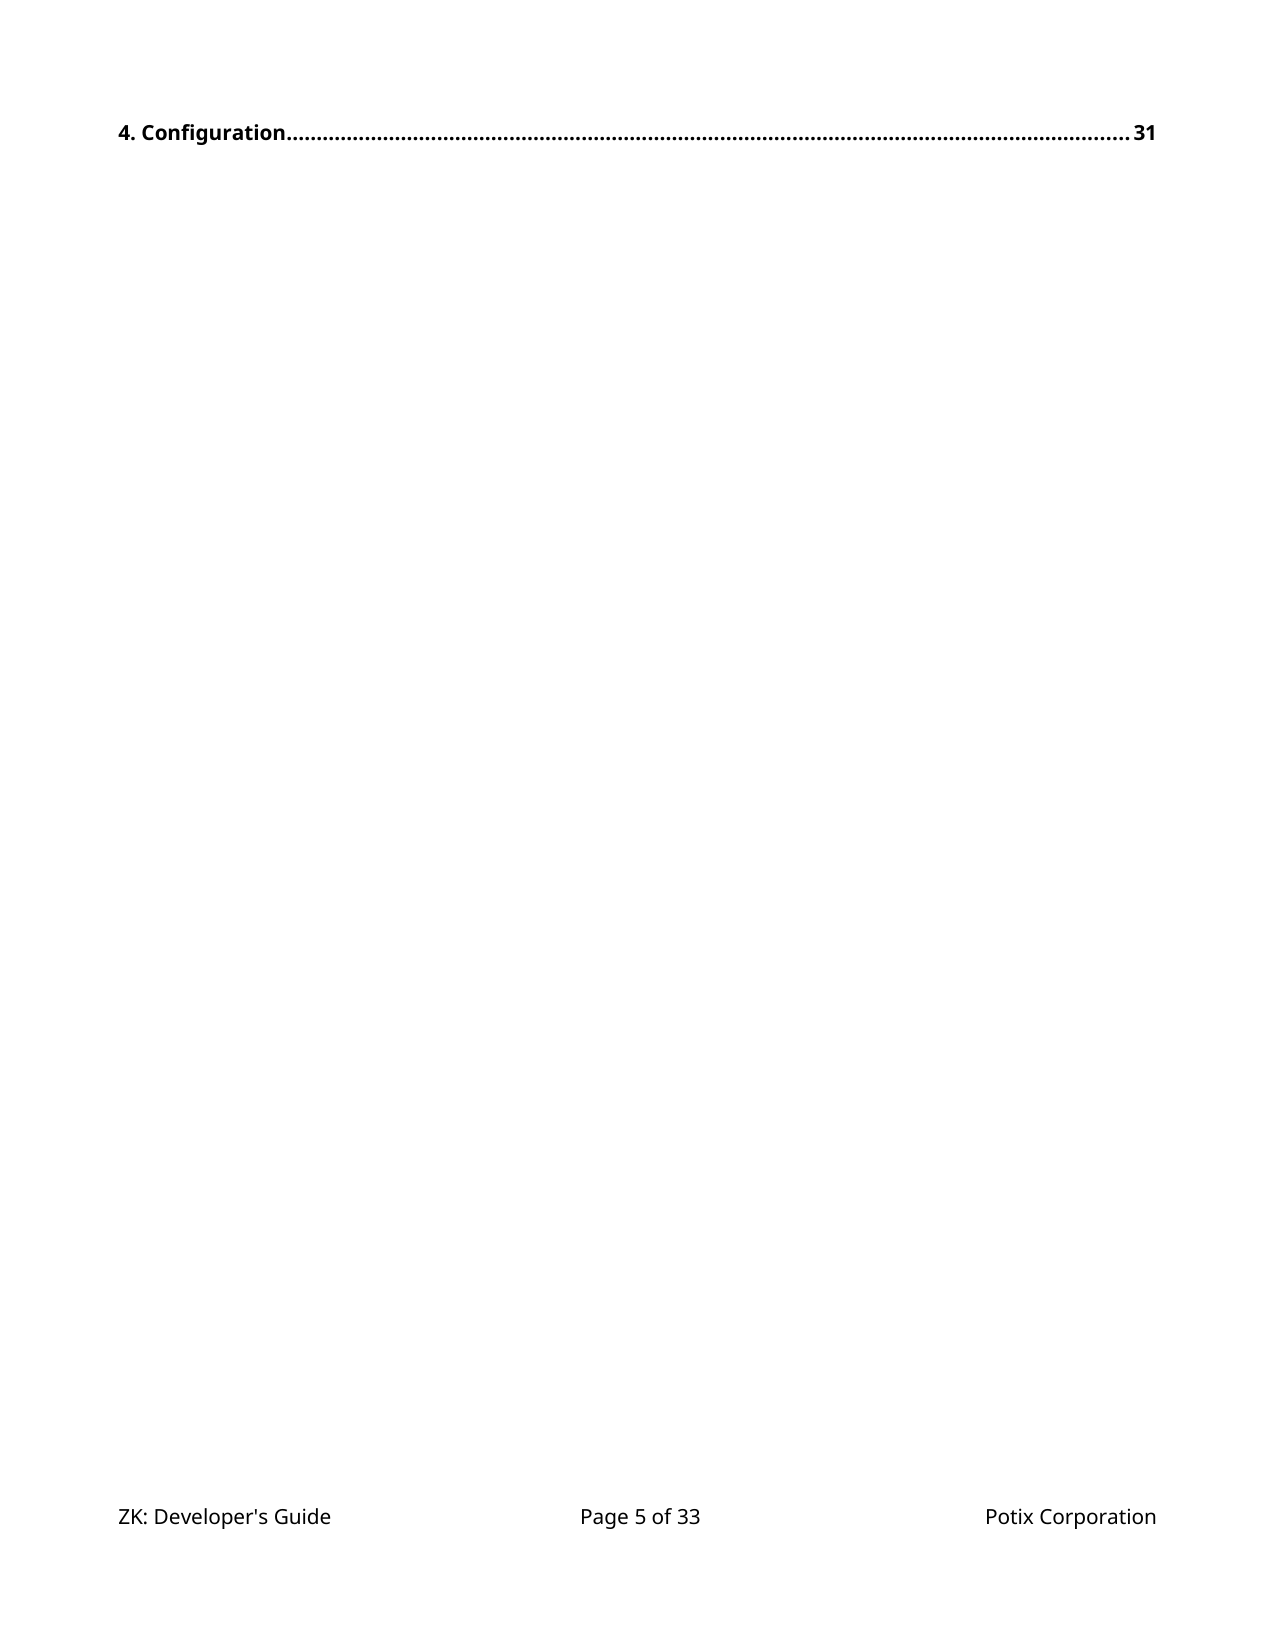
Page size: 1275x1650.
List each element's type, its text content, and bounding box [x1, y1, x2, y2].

text 4. Configuration 31 [118, 118, 1157, 146]
